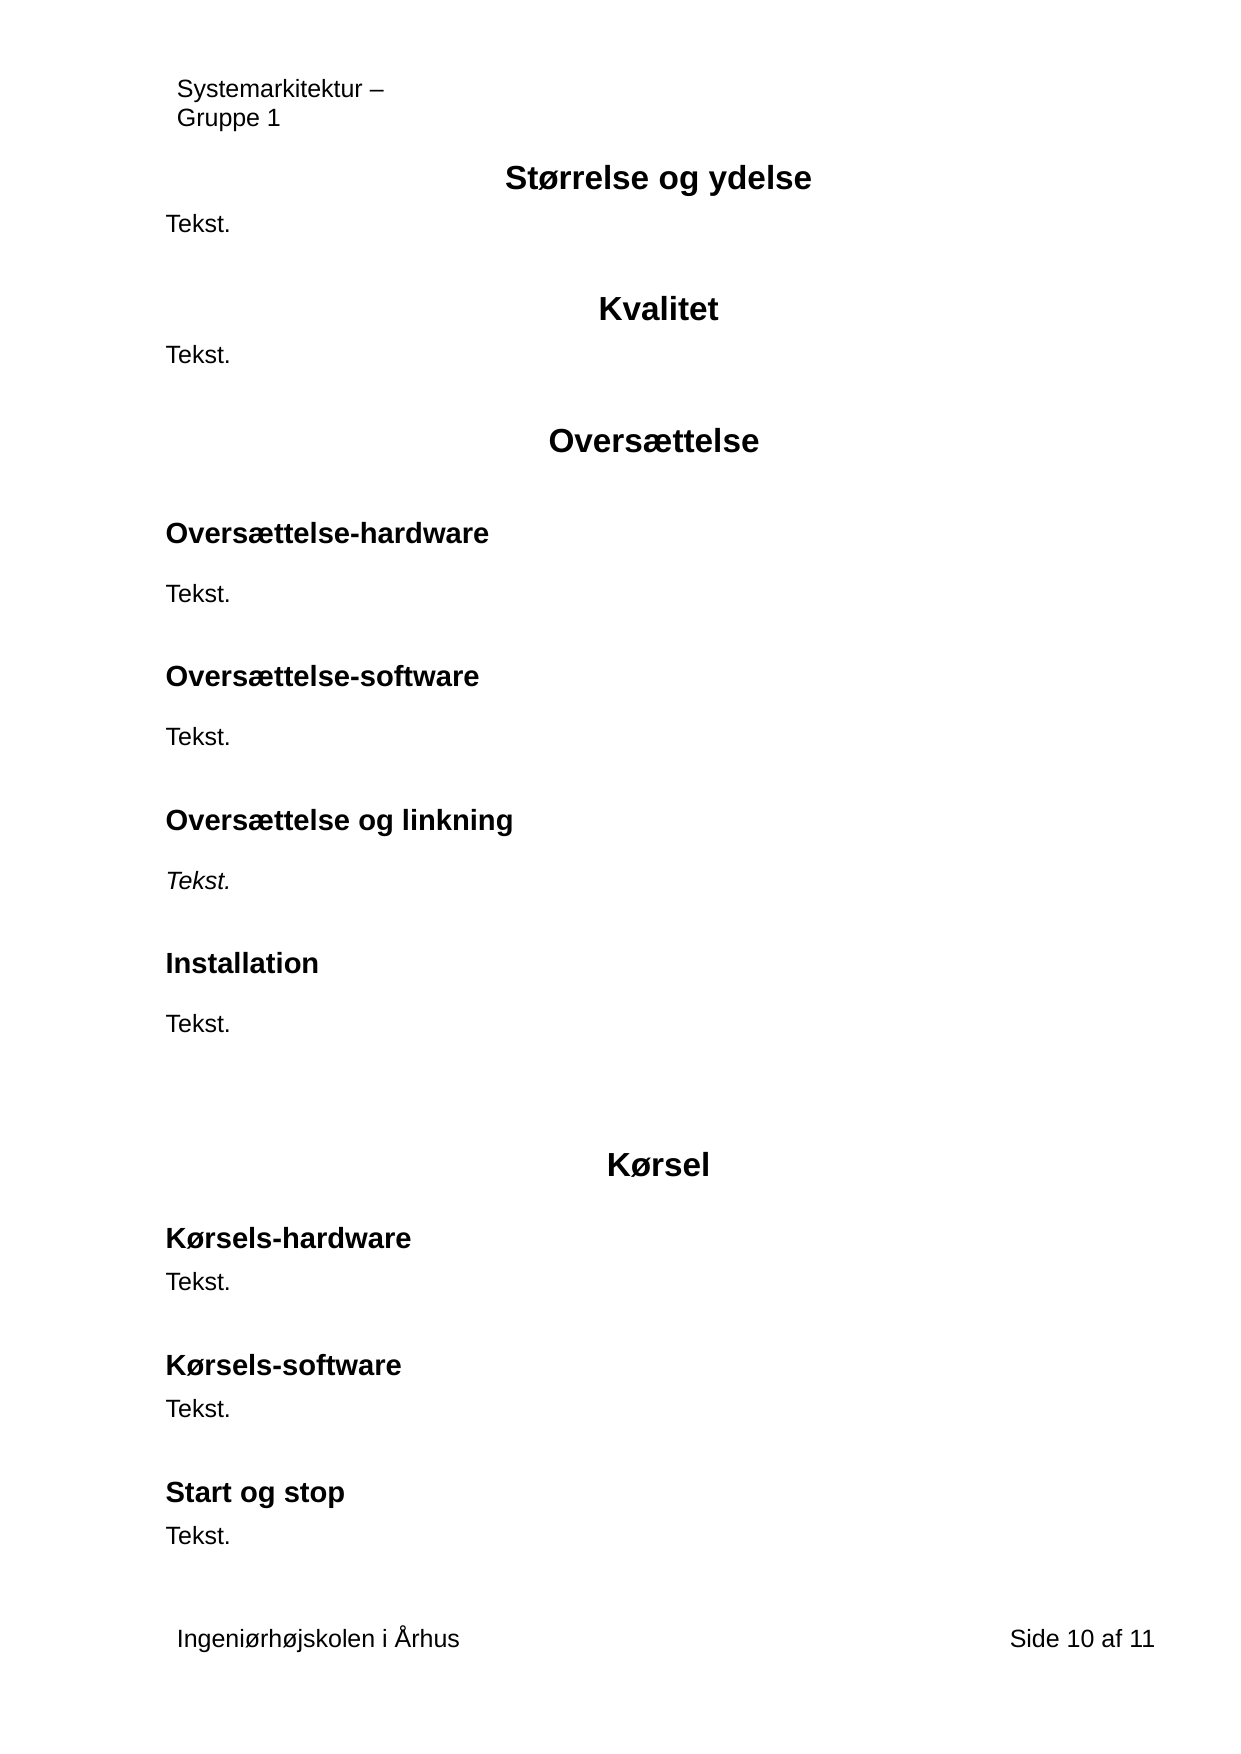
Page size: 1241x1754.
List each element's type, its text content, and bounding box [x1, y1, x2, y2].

subtitle Oversættelse-software [165, 659, 1152, 693]
subtitle Start og stop [165, 1474, 1152, 1508]
text Tekst. [165, 209, 1152, 237]
text Tekst. [165, 722, 1152, 751]
subtitle Oversættelse-hardware [165, 516, 1152, 549]
subtitle Størrelse og ydelse [165, 158, 1152, 196]
text Tekst. [165, 1521, 1152, 1549]
subtitle Kørsels-software [165, 1348, 1152, 1381]
text Tekst. [165, 1267, 1152, 1296]
subtitle Kvalitet [165, 289, 1152, 328]
subtitle Kørsels-hardware [165, 1221, 1152, 1255]
subtitle Kørsel [165, 1145, 1152, 1184]
text Tekst. [165, 866, 1152, 894]
subtitle Installation [165, 946, 1152, 980]
text Tekst. [165, 1394, 1152, 1423]
text Tekst. [165, 579, 1152, 607]
text Tekst. [165, 1009, 1152, 1038]
subtitle Oversættelse og linkning [165, 803, 1152, 836]
text Tekst. [165, 340, 1152, 369]
subtitle Oversættelse [165, 421, 1152, 459]
